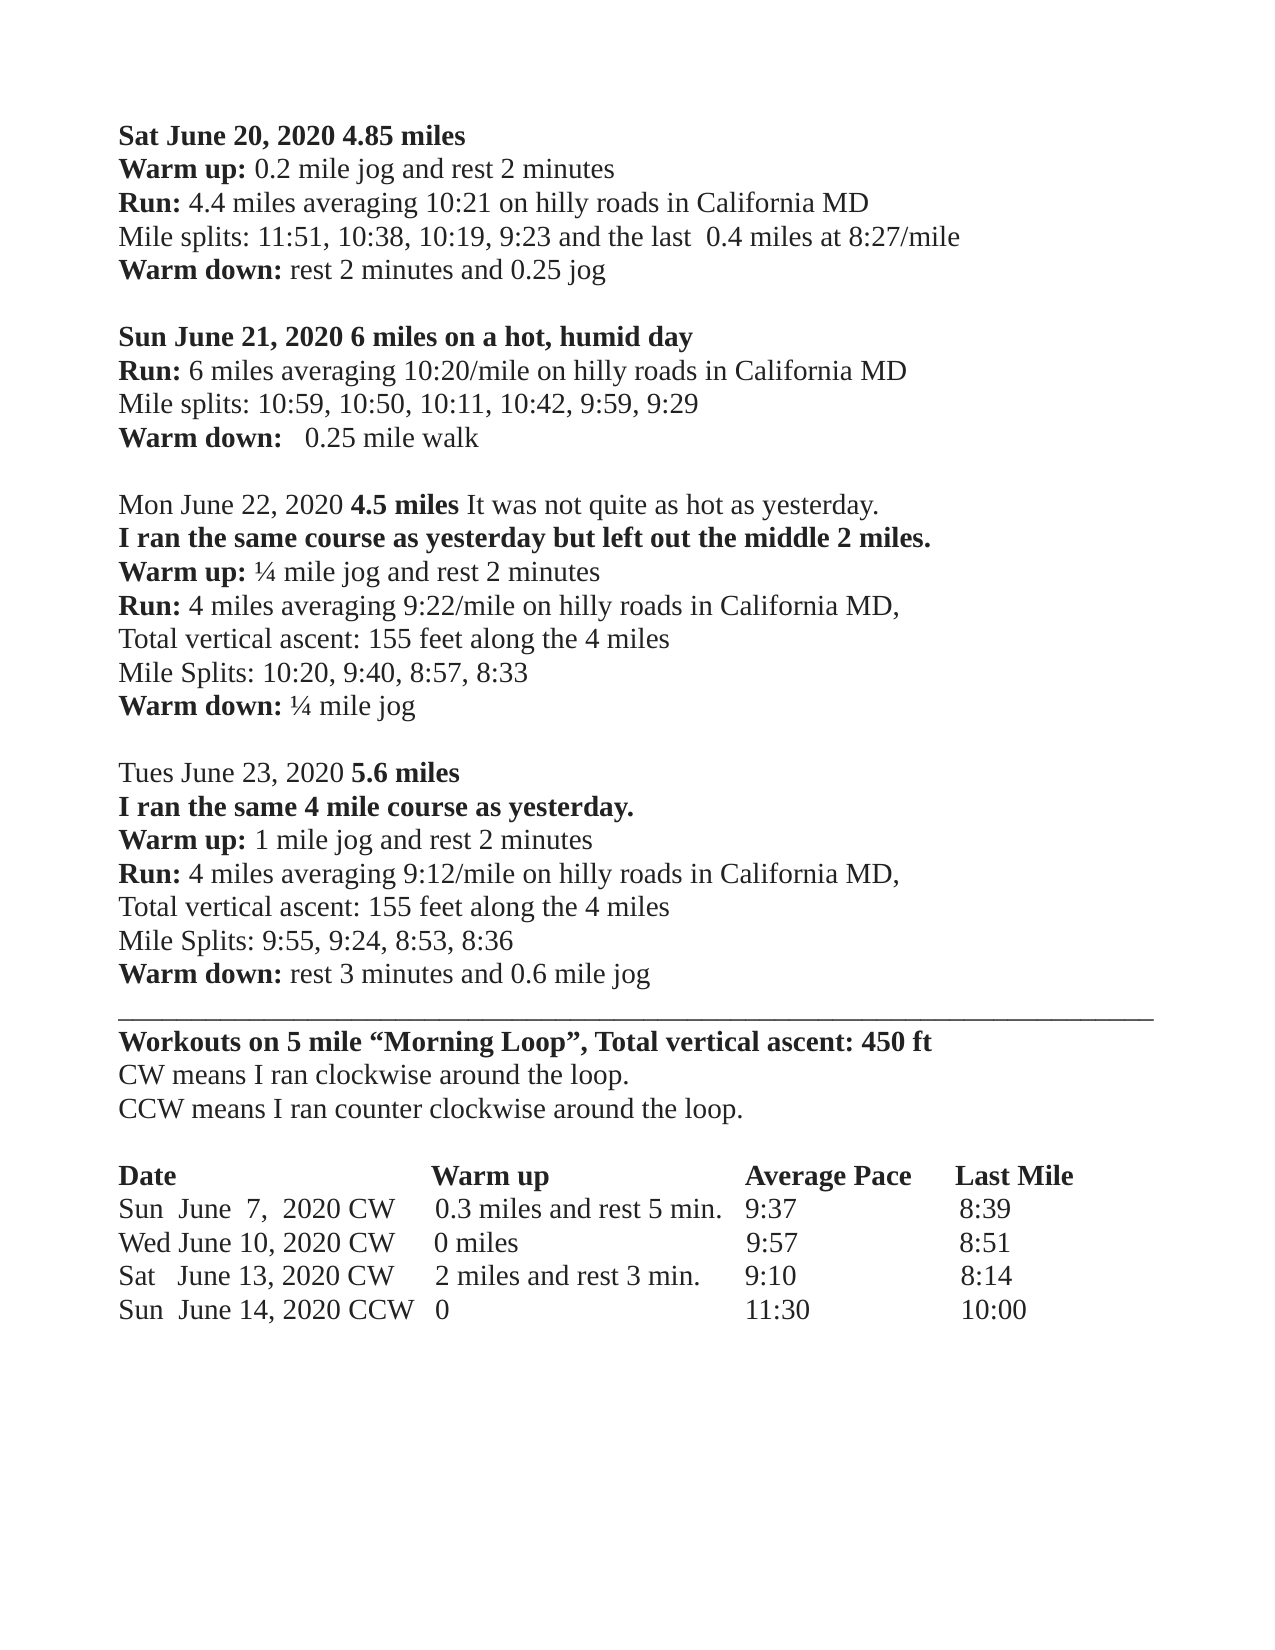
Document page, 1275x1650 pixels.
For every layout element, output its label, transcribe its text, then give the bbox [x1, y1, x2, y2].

text Total vertical ascent: 155 feet along the 4 miles [118, 621, 1161, 655]
text I ran the same 4 mile course as yesterday. [118, 789, 1161, 822]
text Tues June 23, 2020 5.6 miles [118, 755, 1161, 789]
text Sun June 21, 2020 6 miles on a hot, humid day [118, 319, 1161, 353]
text Sat June 13, 2020 CW 2 miles and rest 3 min. 9:10 8:14 [118, 1258, 1161, 1292]
text I ran the same course as yesterday but left out the middle 2 miles. [118, 521, 1161, 554]
text Warm up: ¼ mile jog and rest 2 minutes [118, 554, 1161, 588]
text Wed June 10, 2020 CW 0 miles 9:57 8:51 [118, 1225, 1161, 1258]
list Run: 4.4 miles averaging 10:21 on hilly roads in California MD [118, 185, 1161, 219]
text Mile splits: 10:59, 10:50, 10:11, 10:42, 9:59, 9:29 [118, 386, 1161, 420]
text Warm down: 0.25 mile walk [118, 420, 1161, 453]
text Sun June 7, 2020 CW 0.3 miles and rest 5 min. 9:37 8:39 [118, 1191, 1161, 1225]
text Run: 4 miles averaging 9:22/mile on hilly roads in California MD, [118, 588, 1161, 621]
text Mile Splits: 10:20, 9:40, 8:57, 8:33 [118, 655, 1161, 688]
text Warm down: ¼ mile jog [118, 688, 1161, 722]
text Date Warm up Average Pace Last Mile [118, 1158, 1161, 1191]
text Run: 6 miles averaging 10:20/mile on hilly roads in California MD [118, 353, 1161, 386]
text Run: 4 miles averaging 9:12/mile on hilly roads in California MD, [118, 856, 1161, 889]
text Mile Splits: 9:55, 9:24, 8:53, 8:36 [118, 923, 1161, 957]
text CW means I ran clockwise around the loop. [118, 1057, 1161, 1091]
text Warm down: rest 2 minutes and 0.25 jog [118, 252, 1161, 286]
text Sun June 14, 2020 CCW 0 11:30 10:00 [118, 1292, 1161, 1359]
text Warm up: 1 mile jog and rest 2 minutes [118, 822, 1161, 856]
text Sat June 20, 2020 4.85 miles [118, 118, 1161, 152]
text Total vertical ascent: 155 feet along the 4 miles [118, 889, 1161, 923]
text CCW means I ran counter clockwise around the loop. [118, 1091, 1161, 1124]
text Mon June 22, 2020 4.5 miles It was not quite as hot as yesterday. [118, 487, 1161, 521]
text Workouts on 5 mile “Morning Loop”, Total vertical ascent: 450 ft [118, 1024, 1161, 1057]
text Warm down: rest 3 minutes and 0.6 mile jog [118, 957, 1161, 990]
list Warm up: 0.2 mile jog and rest 2 minutes [118, 152, 1161, 185]
text Mile splits: 11:51, 10:38, 10:19, 9:23 and the last 0.4 miles at 8:27/mile [118, 219, 1161, 252]
text _______________________________________________________________________ [118, 990, 1161, 1024]
